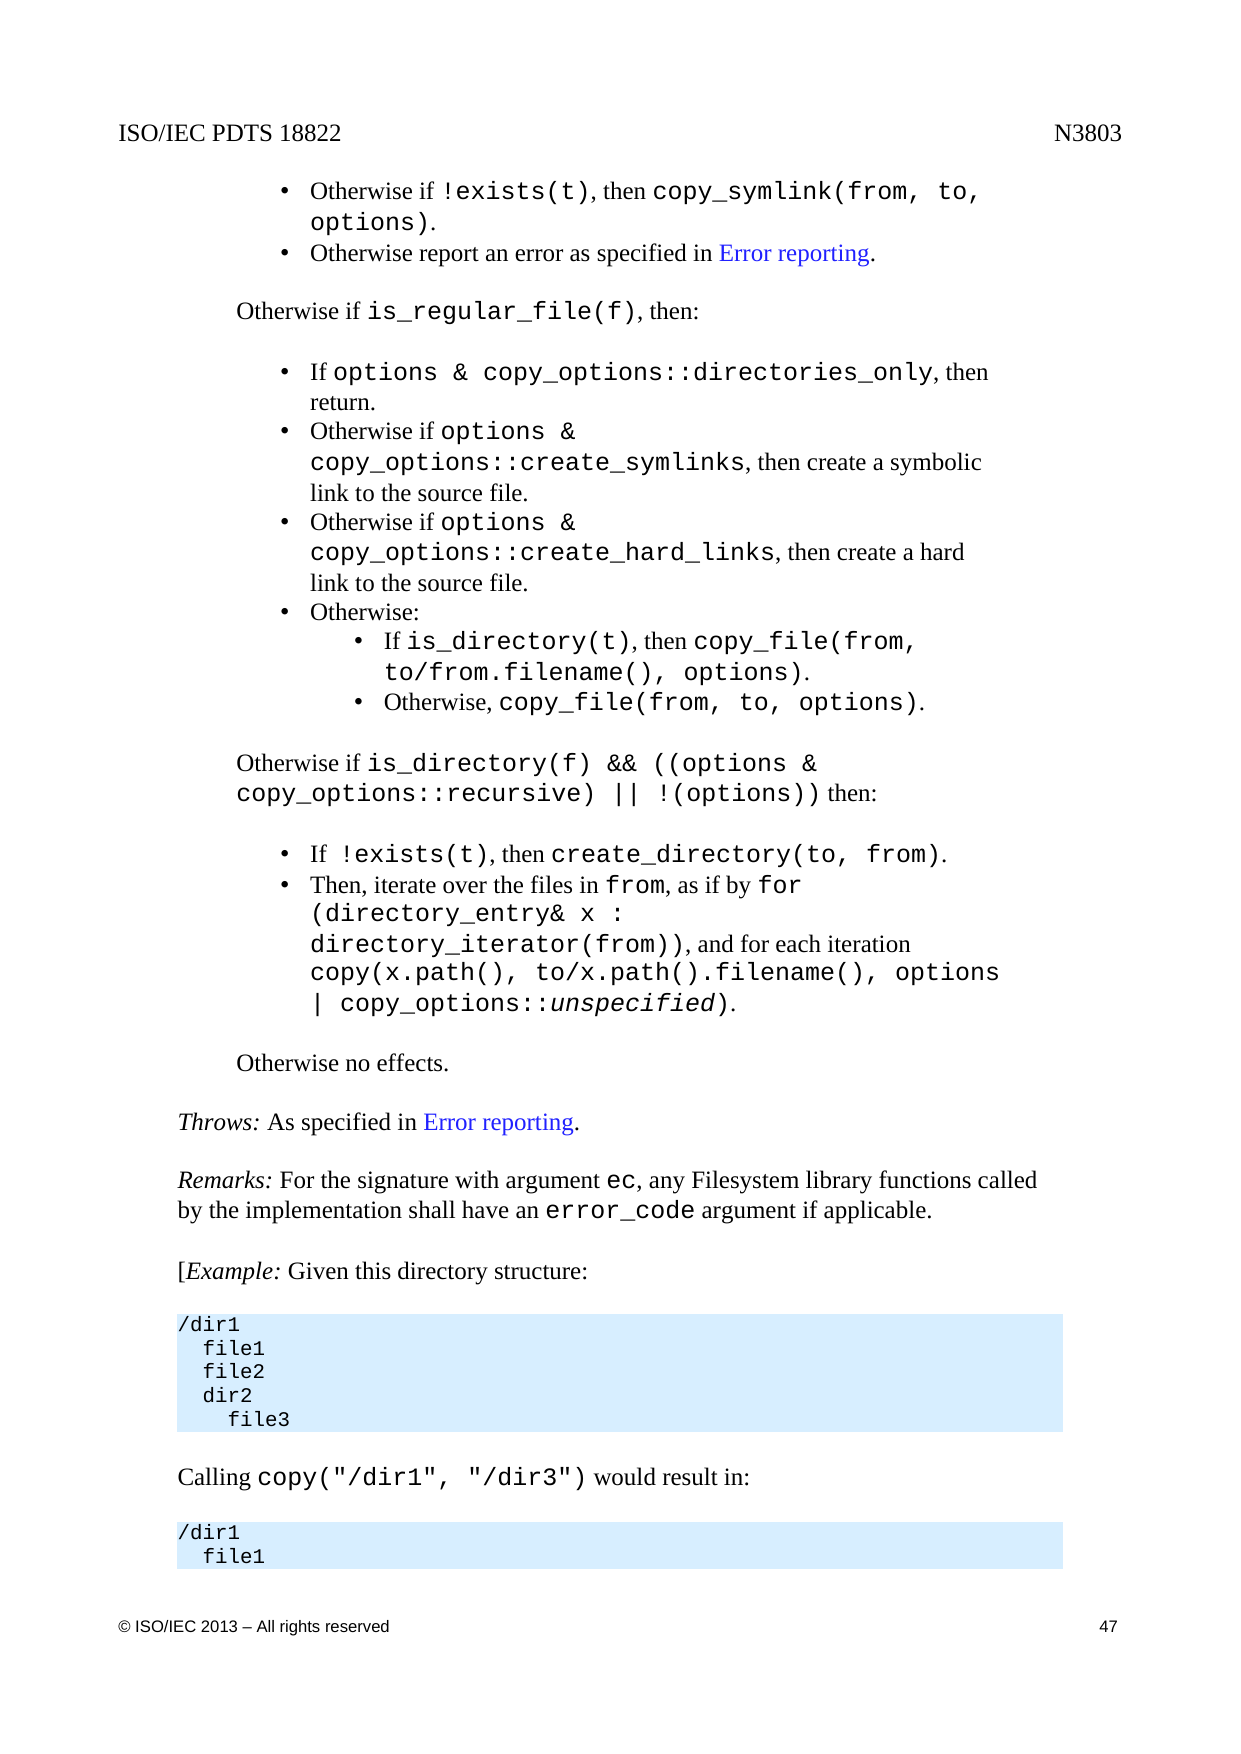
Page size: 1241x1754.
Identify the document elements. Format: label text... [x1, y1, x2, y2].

text /dir1 [177, 1314, 1063, 1338]
list Otherwise if options & copy_options::create_symlinks, then create a symbolic link to the source file. [280, 416, 1004, 507]
text Otherwise if is_regular_file(f), then: [236, 296, 1004, 327]
text Otherwise no effects. [236, 1048, 1004, 1077]
text file1 [177, 1546, 1063, 1569]
text Remarks: For the signature with argument ec, any Filesystem library functions called by the implementation shall have an error_code argument if applicable. [177, 1165, 1063, 1226]
text Calling copy("/dir1", "/dir3") would result in: [177, 1462, 1063, 1493]
text file1 [177, 1338, 1063, 1361]
list Otherwise: [280, 597, 1004, 626]
text Otherwise if is_directory(f) && ((options & copy_options::recursive) || !(options)) then: [236, 748, 1004, 809]
list Then, iterate over the files in from, as if by for (directory_entry& x : directory_iterator(from)), and for each iteration copy(x.path(), to/x.path().filename(), options | copy_options::unspecified). [280, 870, 1004, 1019]
text [Example: Given this directory structure: [177, 1256, 1063, 1285]
list If is_directory(t), then copy_file(from, to/from.filename(), options). [354, 626, 1004, 687]
list Otherwise report an error as specified in Error reporting. [280, 238, 1004, 267]
list Otherwise if options & copy_options::create_hard_links, then create a hard link to the source file. [280, 507, 1004, 597]
text file2 [177, 1361, 1063, 1385]
list Otherwise, copy_file(from, to, options). [354, 687, 1004, 718]
text /dir1 [177, 1522, 1063, 1546]
list Otherwise if !exists(t), then copy_symlink(from, to, options). [280, 176, 1004, 238]
text file3 [177, 1409, 1063, 1432]
text dir2 [177, 1385, 1063, 1409]
list If !exists(t), then create_directory(to, from). [280, 839, 1004, 870]
list If options & copy_options::directories_only, then return. [280, 357, 1004, 416]
text Throws: As specified in Error reporting. [177, 1107, 1063, 1135]
